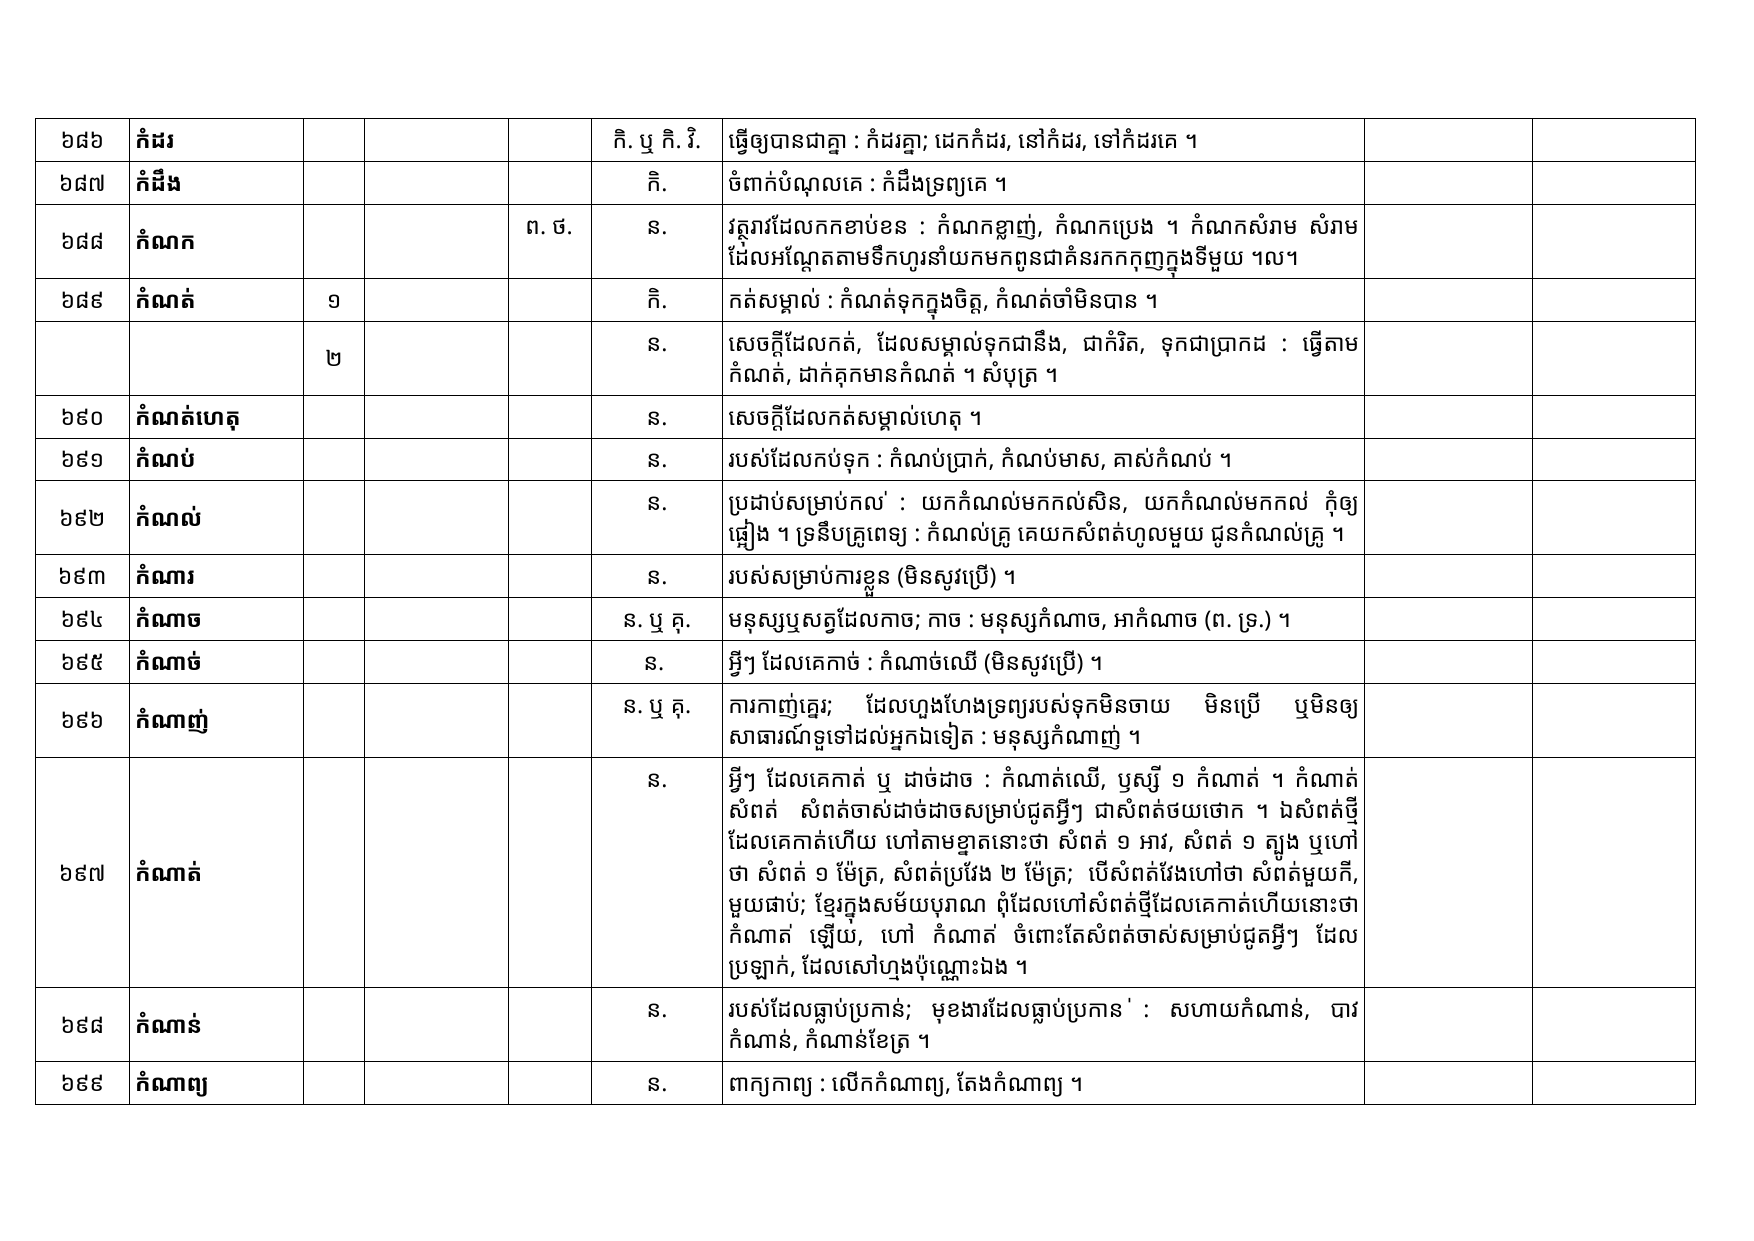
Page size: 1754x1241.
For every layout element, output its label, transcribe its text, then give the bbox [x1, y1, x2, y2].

table_cell [365, 758, 508, 987]
table_cell ន. [592, 439, 722, 480]
table_cell [1365, 439, 1532, 480]
table_cell ៦៩០ [36, 396, 129, 437]
table_cell កំណត់​ហេតុ [130, 396, 303, 437]
table_cell [1365, 119, 1532, 161]
table_cell កំណារ [130, 555, 303, 597]
table_cell ចំពាក់​បំណុល​គេ : កំដឹង​ទ្រព្យ​គេ ។ [723, 162, 1364, 204]
table_cell [365, 439, 508, 480]
table_cell កំណាន់ [130, 988, 303, 1061]
table_cell [1365, 205, 1532, 278]
table_cell ៦៩៣ [36, 555, 129, 597]
table_cell [1533, 555, 1695, 597]
table_cell [509, 988, 591, 1061]
table_cell អ្វី​ៗ ដែល​គេ​កាត់ ឬ ដាច់ដាច : កំណាត់​ឈើ, ឫស្សី ១ កំណាត់ ។ កំណាត់​សំពត់ សំពត់​ចាស់​ដាច់ដាច​សម្រាប់​ជូត​អ្វី​ៗ ជា​សំពត់​ថយថោក ។ ឯ​សំពត់​ថ្មី​ដែល​គេ​កាត់​ហើយ ហៅ​តាម​ខ្នាត​នោះ​ថា​ សំពត់ ១ អាវ, សំពត់ ១ ត្បូង ឬ​ហៅ​ថា សំពត់ ១ ម៉ែត្រ, សំពត់​ប្រវែង ២ ម៉ែត្រ; បើ​សំពត់​វែង​ហៅ​ថា សំពត់​មួយ​កី, មួយ​ផាប់; ខ្មែរ​ក្នុង​សម័យ​បុរាណ ពុំ​ដែល​ហៅ​សំពត់​ថ្មី​ដែល​គេ​កាត់​ហើយ​នោះ​ថា កំណាត់ ឡើយ, ហៅ កំណាត់ ចំពោះ​តែ​សំពត់​ចាស់​សម្រាប់​ជូត​អ្វី​ៗ ដែល​ប្រឡាក់, ដែល​សៅហ្មង​ប៉ុណ្ណោះ​ឯង ។ [723, 758, 1364, 987]
table_cell សេចក្ដី​ដែល​កត់, ដែល​សម្គាល់​ទុក​ជា​នឹង, ជា​កំរិត, ទុក​ជា​ប្រាកដ : ធ្វើ​តាម​កំណត់, ដាក់​គុក​មាន​កំណត់ ។ សំបុត្រ ។ [723, 322, 1364, 395]
table_cell [365, 162, 508, 204]
table_cell [304, 439, 364, 480]
table_cell ន. ឬ គុ. [592, 598, 722, 640]
table_cell ៦៨៦ [36, 119, 129, 161]
table_cell [304, 555, 364, 597]
table_cell [130, 322, 303, 395]
table_cell [304, 988, 364, 1061]
table_cell កំណាព្យ [130, 1062, 303, 1104]
table_cell [1365, 555, 1532, 597]
table_cell [365, 205, 508, 278]
table_cell [1365, 162, 1532, 204]
table_cell ប្រដាប់​សម្រាប់​កល់ : យក​កំណល់​មក​កល់​សិន, យក​កំណល់​មក​កល់ កុំ​ឲ្យ​ផ្អៀង ។ ទ្រនឹប​គ្រូ​ពេទ្យ : កំណល់​គ្រូ គេ​យក​សំពត់​ហូល​មួយ ជូន​កំណល់​គ្រូ ។ [723, 481, 1364, 554]
table_cell [1533, 162, 1695, 204]
table_cell [1533, 279, 1695, 321]
table_cell [1365, 1062, 1532, 1104]
table_cell ៦៨៩ [36, 279, 129, 321]
table_cell របស់​សម្រាប់​ការ​ខ្លួន (មិន​សូវ​ប្រើ) ។ [723, 555, 1364, 597]
table_cell [304, 641, 364, 683]
table_cell [1533, 684, 1695, 757]
table_cell [304, 205, 364, 278]
table_cell ន. [592, 555, 722, 597]
table_cell [365, 988, 508, 1061]
table_cell [1533, 598, 1695, 640]
table_cell [1533, 641, 1695, 683]
table_cell កំណត់ [130, 279, 303, 321]
table_cell ន. [592, 641, 722, 683]
table_cell [365, 119, 508, 161]
table_cell របស់​ដែល​ធ្លាប់​ប្រកាន់; មុខងារ​ដែល​ធ្លាប់​ប្រកាន់ : សហាយ​កំណាន់, បាវ​កំណាន់, កំណាន់​ខែត្រ ។ [723, 988, 1364, 1061]
table_cell [1365, 598, 1532, 640]
table_cell ៦៩៩ [36, 1062, 129, 1104]
table_cell [509, 396, 591, 437]
table_cell ៦៩៤ [36, 598, 129, 640]
table_cell [509, 439, 591, 480]
table_cell ១ [304, 279, 364, 321]
table_cell ៦៩៥ [36, 641, 129, 683]
table_cell [509, 119, 591, 161]
table_cell [1533, 1062, 1695, 1104]
table_cell [1365, 988, 1532, 1061]
table_cell [509, 322, 591, 395]
table_cell ការ​កាញ់គ្នេរ; ដែល​ហួងហែង​ទ្រព្យ​របស់​ទុក​មិន​ចាយ មិន​ប្រើ ឬ​មិន​ឲ្យ​សាធារណ៍​ទួទៅ​ដល់​អ្នក​ឯ​ទៀត : មនុស្ស​កំណាញ់ ។ [723, 684, 1364, 757]
table_cell [36, 322, 129, 395]
table_cell [365, 1062, 508, 1104]
table_cell [304, 162, 364, 204]
table_cell កំដរ [130, 119, 303, 161]
table_cell [1533, 988, 1695, 1061]
table_cell កំណាត់ [130, 758, 303, 987]
table_cell [365, 396, 508, 437]
table_cell [1533, 396, 1695, 437]
table_cell ២ [304, 322, 364, 395]
table_cell [304, 396, 364, 437]
table_cell ៦៩៦ [36, 684, 129, 757]
table_cell កំណប់ [130, 439, 303, 480]
table_cell កត់​សម្គាល់ : កំណត់​ទុក​ក្នុង​ចិត្ត, កំណត់​ចាំ​មិន​បាន ។ [723, 279, 1364, 321]
table_cell [365, 279, 508, 321]
table_cell កំណាញ់ [130, 684, 303, 757]
table_cell [1365, 758, 1532, 987]
table_cell [365, 555, 508, 597]
table_cell [304, 1062, 364, 1104]
table_cell ន. ឬ គុ. [592, 684, 722, 757]
table_cell [304, 598, 364, 640]
table_cell កំដឹង [130, 162, 303, 204]
table_cell ៦៩៧ [36, 758, 129, 987]
table_cell ន. [592, 396, 722, 437]
table_cell [509, 481, 591, 554]
table_cell កំណាច់ [130, 641, 303, 683]
table_cell [509, 641, 591, 683]
table_cell [509, 758, 591, 987]
table_cell ធ្វើ​ឲ្យ​បាន​ជា​គ្នា : កំដរ​គ្នា; ដេក​កំដរ, នៅ​កំដរ, ទៅ​កំដរ​គេ ។ [723, 119, 1364, 161]
table_cell [1365, 396, 1532, 437]
table_cell [1365, 322, 1532, 395]
table_cell អ្វី​ៗ ដែល​គេ​កាច់ : កំណាច់​ឈើ (មិន​សូវ​ប្រើ) ។ [723, 641, 1364, 683]
table_cell [365, 322, 508, 395]
table_cell [509, 1062, 591, 1104]
table_cell ន. [592, 481, 722, 554]
table_cell ៦៩១ [36, 439, 129, 480]
table_cell ន. [592, 758, 722, 987]
table_cell [1533, 481, 1695, 554]
table_cell [304, 119, 364, 161]
table_cell ន. [592, 1062, 722, 1104]
table_cell [1533, 205, 1695, 278]
table_cell [509, 684, 591, 757]
table_cell [1365, 641, 1532, 683]
table_cell ន. [592, 205, 722, 278]
table_cell [1533, 758, 1695, 987]
table_cell របស់​ដែល​កប់​ទុក : កំណប់​ប្រាក់, កំណប់​មាស, គាស់​កំណប់ ។ [723, 439, 1364, 480]
table_cell [1533, 439, 1695, 480]
table_cell [1533, 322, 1695, 395]
table_cell កំណាច [130, 598, 303, 640]
table_cell សេចក្ដី​ដែល​កត់​សម្គាល់​ហេតុ ។ [723, 396, 1364, 437]
table_cell ន. [592, 322, 722, 395]
table_cell [1365, 279, 1532, 321]
table_cell កិ. ឬ កិ. វិ. [592, 119, 722, 161]
table_cell [1365, 684, 1532, 757]
table_cell ៦៨៨ [36, 205, 129, 278]
table_cell ពាក្យ​កាព្យ : លើក​កំណាព្យ, តែង​កំណាព្យ ។ [723, 1062, 1364, 1104]
table_cell [509, 598, 591, 640]
table_cell វត្ថុ​រាវ​ដែល​កក​ខាប់ខន : កំណក​ខ្លាញ់, កំណក​ប្រេង ។ កំណក​សំរាម សំរាម​ដែល​អណ្ដែត​តាម​ទឹក​ហូរ​នាំ​យក​មក​ពូន​ជា​គំនរ​កក​កុញ​ក្នុង​ទី​មួយ ។ល។ [723, 205, 1364, 278]
table_cell [509, 279, 591, 321]
table_cell [509, 555, 591, 597]
table_cell ៦៩២ [36, 481, 129, 554]
table_cell ន. [592, 988, 722, 1061]
table_cell [304, 481, 364, 554]
table_cell [304, 758, 364, 987]
table_cell [365, 641, 508, 683]
table_cell [365, 481, 508, 554]
table_cell មនុស្ស​ឬ​សត្វ​ដែល​កាច; កាច : មនុស្ស​កំណាច, អា​កំណាច (ព. ទ្រ.) ។ [723, 598, 1364, 640]
table_cell ព. ថ. [509, 205, 591, 278]
table_cell ៦៩៨ [36, 988, 129, 1061]
table_cell កិ. [592, 162, 722, 204]
table_cell [304, 684, 364, 757]
table_cell កំណក [130, 205, 303, 278]
table_cell កិ. [592, 279, 722, 321]
table_cell ៦៨៧ [36, 162, 129, 204]
table_cell [365, 684, 508, 757]
table_cell [365, 598, 508, 640]
table_cell [1365, 481, 1532, 554]
table_cell [509, 162, 591, 204]
table_cell [1533, 119, 1695, 161]
table_cell កំណល់ [130, 481, 303, 554]
